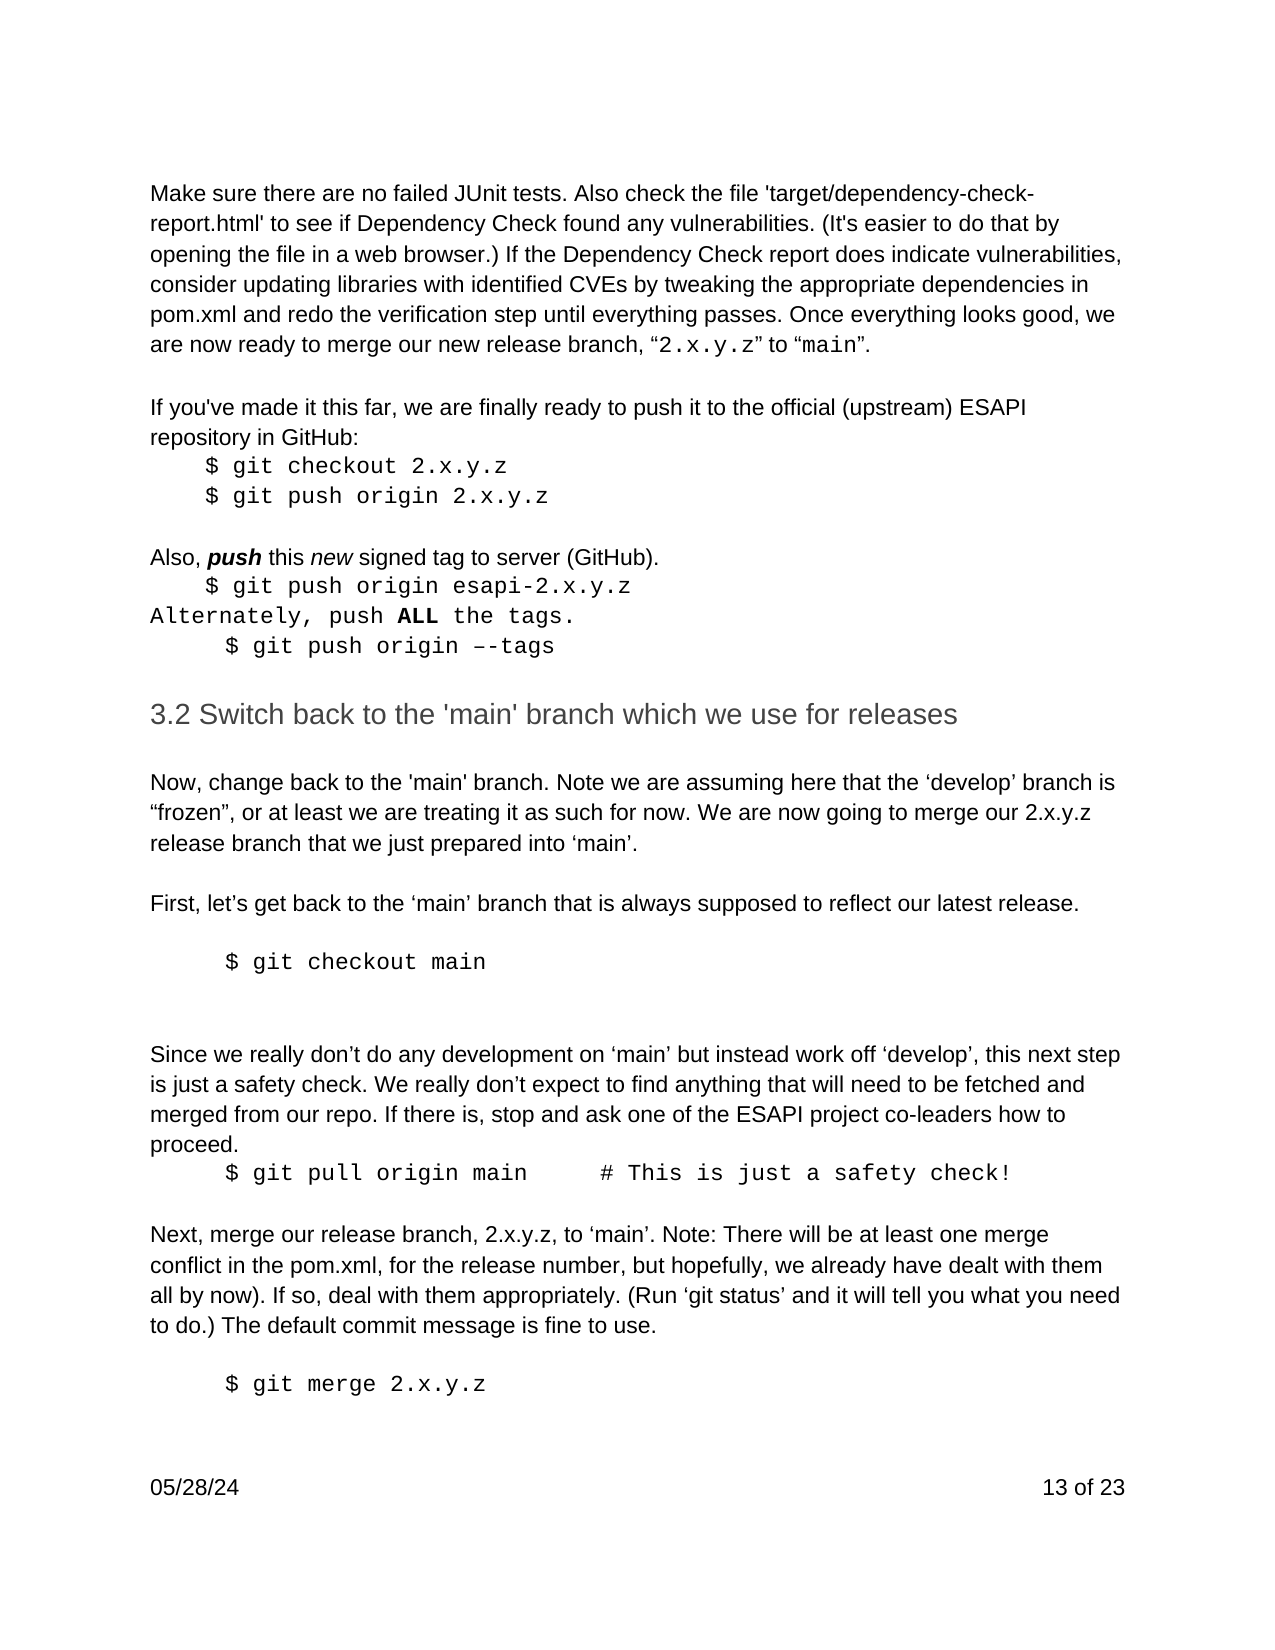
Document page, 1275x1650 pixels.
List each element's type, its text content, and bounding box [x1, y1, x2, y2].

text $ git push origin esapi-2.x.y.z [150, 574, 1125, 600]
text Make sure there are no failed JUnit tests. Also check the file 'target/dependency-check-report.html' to see if Dependency Check found any vulnerabilities. (It's easier to do that by opening the file in a web browser.) If the Dependency Check report does indicate vulnerabilities, consider updating libraries with identified CVEs by tweaking the appropriate dependencies in pom.xml and redo the verification step until everything passes. Once everything looks good, we are now ready to merge our new release branch, “2.x.y.z” to “main”. [150, 180, 1125, 359]
text $ git pull origin main # This is just a safety check! [225, 1161, 1125, 1187]
text Next, merge our release branch, 2.x.y.z, to ‘main’. Note: There will be at least one merge conflict in the pom.xml, for the release number, but hopefully, we already have dealt with them all by now). If so, deal with them appropriately. (Run ‘git status’ and it will tell you what you need to do.) The default commit message is fine to use. [150, 1221, 1125, 1338]
text Also, push this new signed tag to server (GitHub). [150, 544, 1125, 571]
text $ git push origin –-tags [225, 634, 1125, 660]
text Alternately, push ALL the tags. [150, 604, 1125, 630]
text $ git push origin 2.x.y.z [150, 484, 1125, 510]
text $ git checkout main [225, 950, 1125, 976]
subtitle Switch back to the 'main' branch which we use for releases [150, 697, 1125, 731]
text $ git checkout 2.x.y.z [150, 454, 1125, 480]
text If you've made it this far, we are finally ready to push it to the official (upstream) ESAPI repository in GitHub: [150, 394, 1125, 451]
text Since we really don’t do any development on ‘main’ but instead work off ‘develop’, this next step is just a safety check. We really don’t expect to find anything that will need to be fetched and merged from our repo. If there is, stop and ask one of the ESAPI project co-leaders how to proceed. [150, 1041, 1125, 1158]
text First, let’s get back to the ‘main’ branch that is always supposed to reflect our latest release. [150, 890, 1125, 916]
text $ git merge 2.x.y.z [225, 1372, 1125, 1398]
text Now, change back to the 'main' branch. Note we are assuming here that the ‘develop’ branch is “frozen”, or at least we are treating it as such for now. We are now going to merge our 2.x.y.z release branch that we just prepared into ‘main’. [150, 769, 1125, 856]
